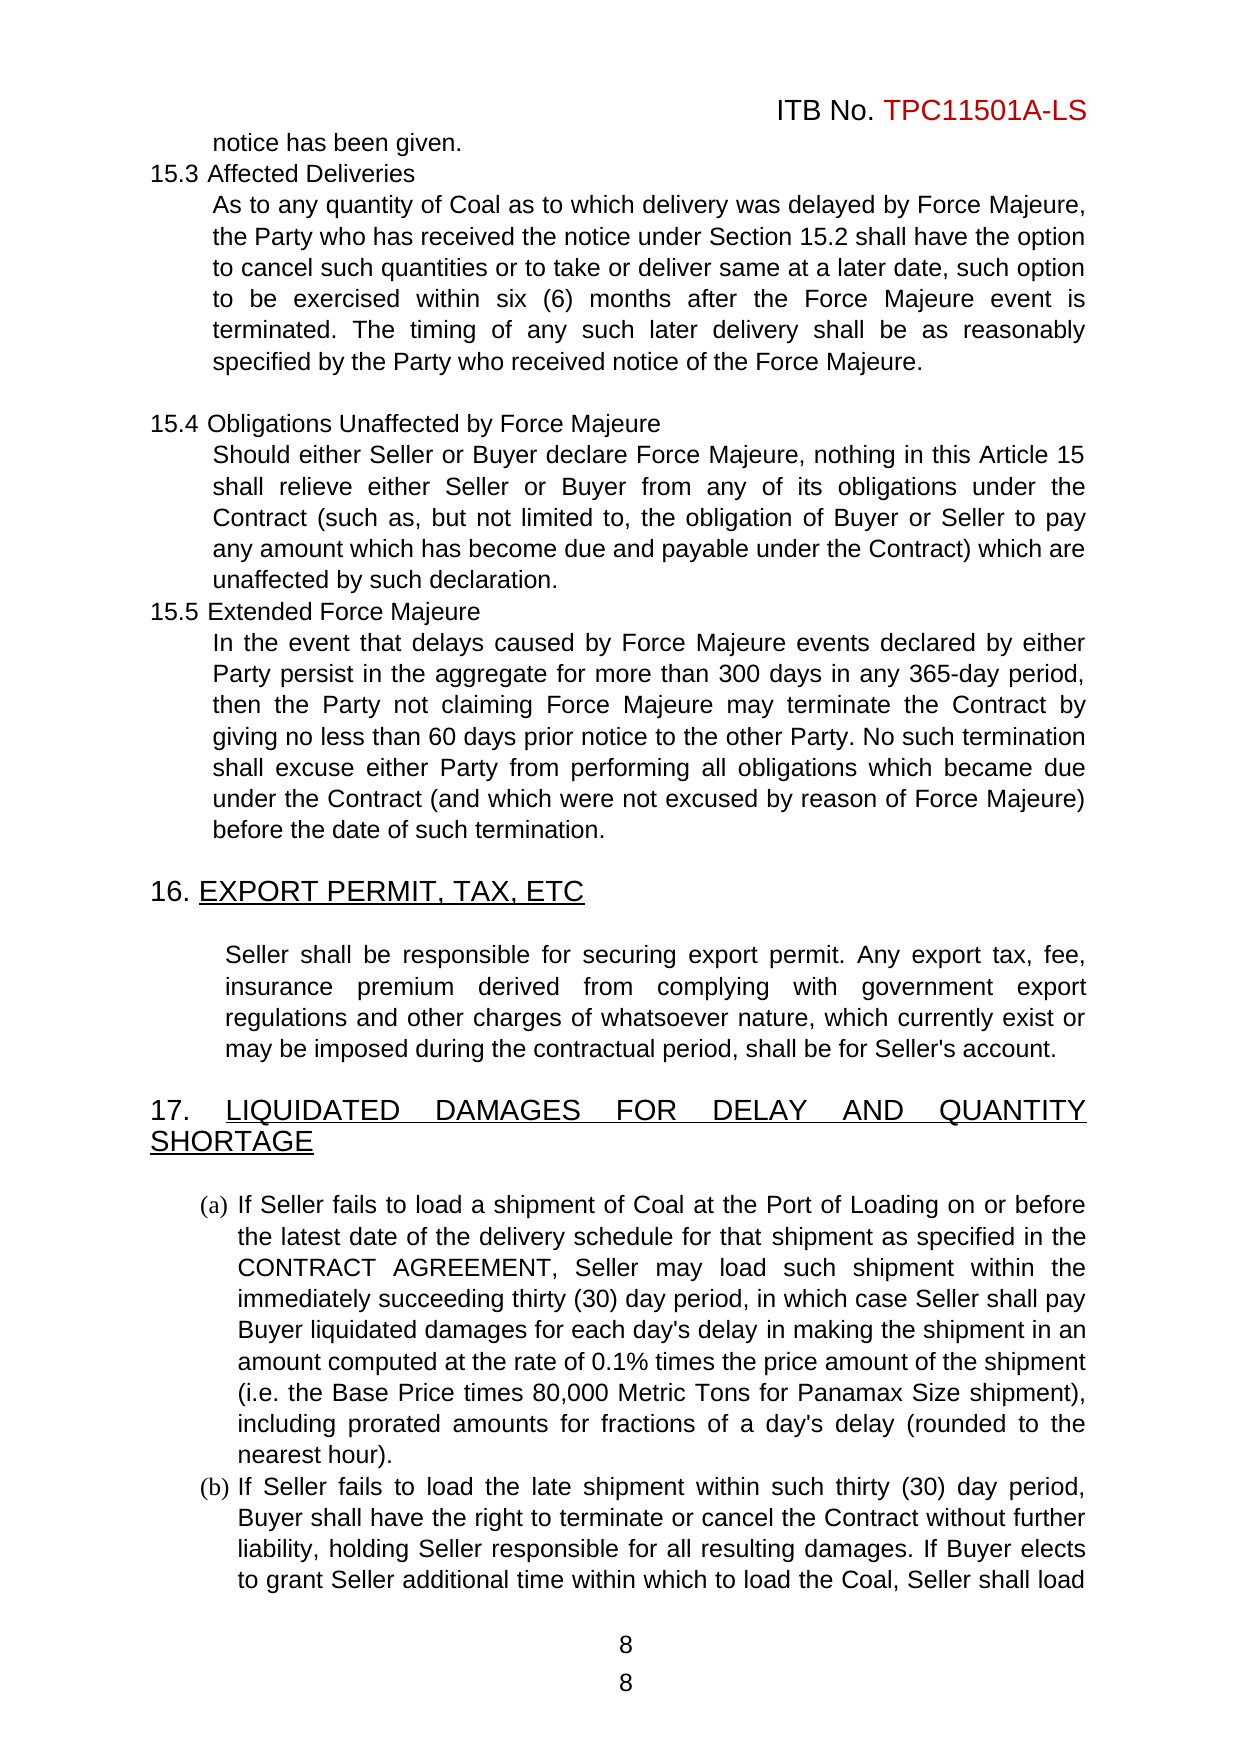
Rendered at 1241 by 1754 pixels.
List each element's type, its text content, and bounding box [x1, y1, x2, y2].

text As to any quantity of Coal as to which delivery was delayed by Force Majeure, the Party who has received the notice under Section 15.2 shall have the option to cancel such quantities or to take or deliver same at a later date, such option to be exercised within six (6) months after the Force Majeure event is terminated. The timing of any such later delivery shall be as reasonably specified by the Party who received notice of the Force Majeure. [212, 189, 1087, 376]
text 16. EXPORT PERMIT, TAX, ETC [150, 876, 1087, 907]
text 15.4 Obligations Unaffected by Force Majeure [150, 407, 1087, 439]
text Seller shall be responsible for securing export permit. Any export tax, fee, insurance premium derived from complying with government export regulations and other charges of whatsoever nature, which currently exist or may be imposed during the contractual period, shall be for Seller's account. [225, 939, 1087, 1064]
list If Seller fails to load a shipment of Coal at the Port of Loading on or before the latest date of the delivery schedule for that shipment as specified in the CONTRACT AGREEMENT, Seller may load such shipment within the immediately succeeding thirty (30) day period, in which case Seller shall pay Buyer liquidated damages for each day's delay in making the shipment in an amount computed at the rate of 0.1% times the price amount of the shipment (i.e. the Base Price times 80,000 Metric Tons for Panamax Size shipment), including prorated amounts for fractions of a day's delay (rounded to the nearest hour). [200, 1189, 1087, 1470]
text In the event that delays caused by Force Majeure events declared by either Party persist in the aggregate for more than 300 days in any 365-day period, then the Party not claiming Force Majeure may terminate the Contract by giving no less than 60 days prior notice to the other Party. No such termination shall excuse either Party from performing all obligations which became due under the Contract (and which were not excused by reason of Force Majeure) before the date of such termination. [212, 626, 1087, 845]
text 15.5 Extended Force Majeure [150, 595, 1087, 626]
text notice has been given. [212, 126, 1087, 157]
text 15.3 Affected Deliveries [150, 157, 1087, 189]
text Should either Seller or Buyer declare Force Majeure, nothing in this Article 15 shall relieve either Seller or Buyer from any of its obligations under the Contract (such as, but not limited to, the obligation of Buyer or Seller to pay any amount which has become due and payable under the Contract) which are unaffected by such declaration. [212, 439, 1087, 595]
list If Seller fails to load the late shipment within such thirty (30) day period, Buyer shall have the right to terminate or cancel the Contract without further liability, holding Seller responsible for all resulting damages. If Buyer elects to grant Seller additional time within which to load the Coal, Seller shall load [200, 1470, 1087, 1595]
text 17. LIQUIDATED DAMAGES FOR DELAY AND QUANTITY SHORTAGE [150, 1095, 1087, 1157]
